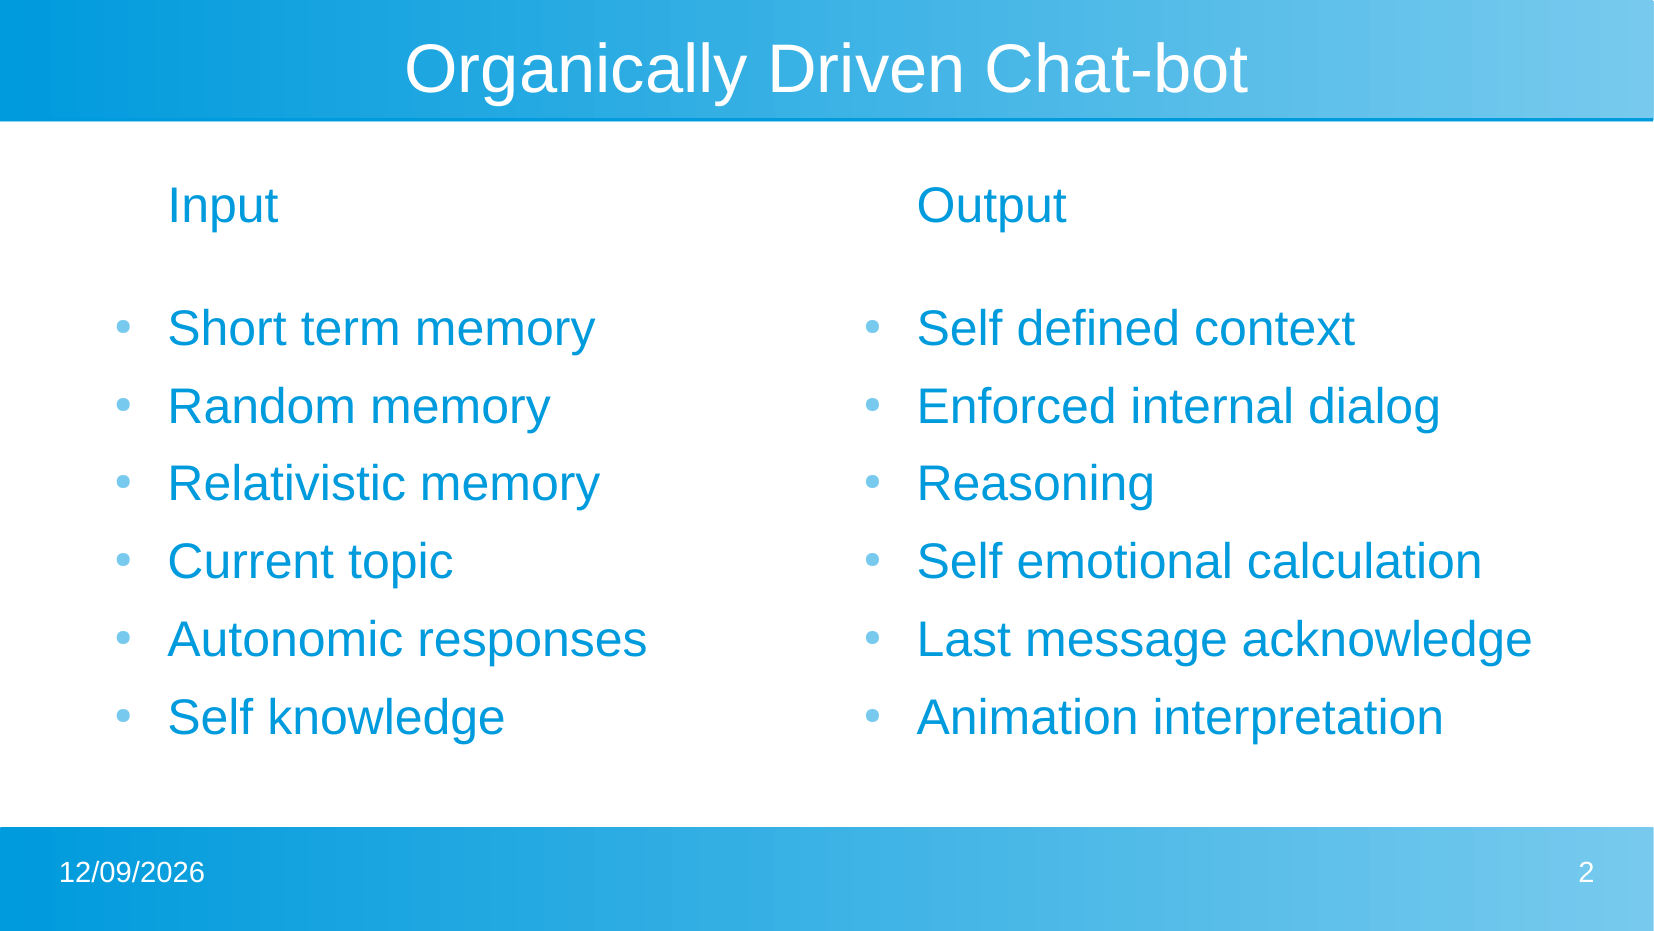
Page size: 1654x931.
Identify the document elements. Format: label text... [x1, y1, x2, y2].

list Short term memory Random memory Relativistic memory Current topic Autonomic responses Self knowledge [96, 300, 845, 768]
title Organically Driven Chat-bot [59, 29, 1595, 108]
list Self defined context Enforced internal dialog Reasoning Self emotional calculation Last message acknowledge Animation interpretation [845, 300, 1596, 768]
list Input [96, 177, 845, 226]
list Output [845, 177, 1596, 226]
